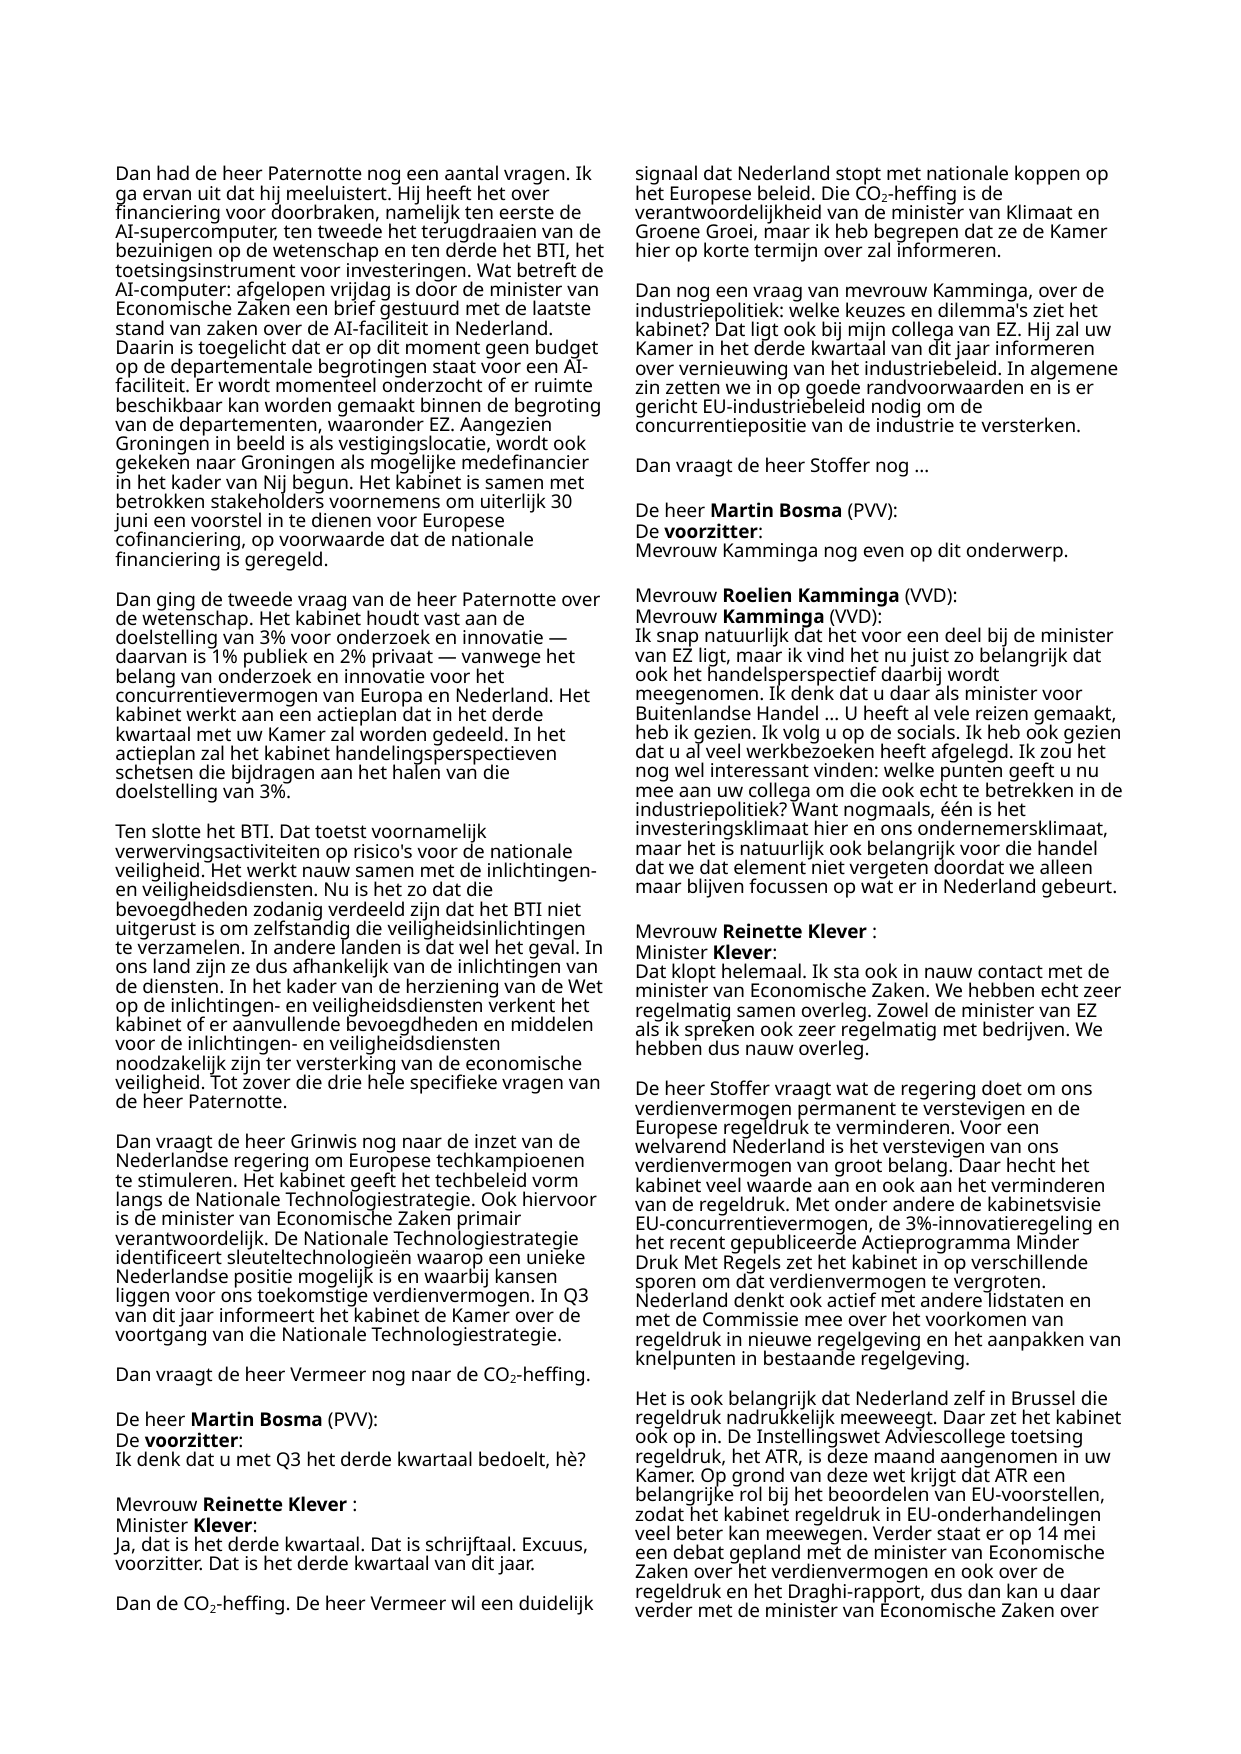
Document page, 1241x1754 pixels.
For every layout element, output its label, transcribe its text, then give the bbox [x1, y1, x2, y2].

text Dan ging de tweede vraag van de heer Paternotte over de wetenschap. Het kabinet houdt vast aan de doelstelling van 3% voor onderzoek en innovatie — daarvan is 1% publiek en 2% privaat — vanwege het belang van onderzoek en innovatie voor het concurrentievermogen van Europa en Nederland. Het kabinet werkt aan een actieplan dat in het derde kwartaal met uw Kamer zal worden gedeeld. In het actieplan zal het kabinet handelingsperspectieven schetsen die bijdragen aan het halen van die doelstelling van 3%. [115, 591, 605, 803]
text Dan vraagt de heer Stoffer nog … [635, 457, 1125, 477]
text Ja, dat is het derde kwartaal. Dat is schrijftaal. Excuus, voorzitter. Dat is het derde kwartaal van dit jaar. [115, 1536, 605, 1575]
text Ten slotte het BTI. Dat toetst voornamelijk verwervingsactiviteiten op risico's voor de nationale veiligheid. Het werkt nauw samen met de inlichtingen- en veiligheidsdiensten. Nu is het zo dat die bevoegdheden zodanig verdeeld zijn dat het BTI niet uitgerust is om zelfstandig die veiligheidsinlichtingen te verzamelen. In andere landen is dat wel het geval. In ons land zijn ze dus afhankelijk van de inlichtingen van de diensten. In het kader van de herziening van de Wet op de inlichtingen- en veiligheidsdiensten verkent het kabinet of er aanvullende bevoegdheden en middelen voor de inlichtingen- en veiligheidsdiensten noodzakelijk zijn ter versterking van de economische veiligheid. Tot zover die drie hele specifieke vragen van de heer Paternotte. [115, 823, 605, 1112]
text Dan de CO2-heffing. De heer Vermeer wil een duidelijk [115, 1595, 605, 1615]
text Ik snap natuurlijk dat het voor een deel bij de minister van EZ ligt, maar ik vind het nu juist zo belangrijk dat ook het handelsperspectief daarbij wordt meegenomen. Ik denk dat u daar als minister voor Buitenlandse Handel … U heeft al vele reizen gemaakt, heb ik gezien. Ik volg u op de socials. Ik heb ook gezien dat u al veel werkbezoeken heeft afgelegd. Ik zou het nog wel interessant vinden: welke punten geeft u nu mee aan uw collega om die ook echt te betrekken in de industriepolitiek? Want nogmaals, één is het investeringsklimaat hier en ons ondernemersklimaat, maar het is natuurlijk ook belangrijk voor die handel dat we dat element niet vergeten doordat we alleen maar blijven focussen op wat er in Nederland gebeurt. [635, 627, 1125, 897]
text De heer Martin Bosma (PVV): [635, 497, 1125, 523]
text Dan nog een vraag van mevrouw Kamminga, over de industriepolitiek: welke keuzes en dilemma's ziet het kabinet? Dat ligt ook bij mijn collega van EZ. Hij zal uw Kamer in het derde kwartaal van dit jaar informeren over vernieuwing van het industriebeleid. In algemene zin zetten we in op goede randvoorwaarden en is er gericht EU-industriebeleid nodig om de concurrentiepositie van de industrie te versterken. [635, 282, 1125, 437]
text Dan vraagt de heer Vermeer nog naar de CO2-heffing. [115, 1366, 605, 1385]
text De voorzitter: [635, 523, 1125, 542]
text signaal dat Nederland stopt met nationale koppen op het Europese beleid. Die CO2-heffing is de verantwoordelijkheid van de minister van Klimaat en Groene Groei, maar ik heb begrepen dat ze de Kamer hier op korte termijn over zal informeren. [635, 165, 1125, 262]
text Mevrouw Kamminga (VVD): [635, 608, 1125, 627]
text De heer Martin Bosma (PVV): [115, 1406, 605, 1432]
text Het is ook belangrijk dat Nederland zelf in Brussel die regeldruk nadrukkelijk meeweegt. Daar zet het kabinet ook op in. De Instellingswet Adviescollege toetsing regeldruk, het ATR, is deze maand aangenomen in uw Kamer. Op grond van deze wet krijgt dat ATR een belangrijke rol bij het beoordelen van EU-voorstellen, zodat het kabinet regeldruk in EU-onderhandelingen veel beter kan meewegen. Verder staat er op 14 mei een debat gepland met de minister van Economische Zaken over het verdienvermogen en ook over de regeldruk en het Draghi-rapport, dus dan kan u daar verder met de minister van Economische Zaken over [635, 1390, 1125, 1621]
text Dat klopt helemaal. Ik sta ook in nauw contact met de minister van Economische Zaken. We hebben echt zeer regelmatig samen overleg. Zowel de minister van EZ als ik spreken ook zeer regelmatig met bedrijven. We hebben dus nauw overleg. [635, 963, 1125, 1059]
text Mevrouw Reinette Klever : [635, 918, 1125, 944]
text Minister Klever: [635, 944, 1125, 963]
text Dan had de heer Paternotte nog een aantal vragen. Ik ga ervan uit dat hij meeluistert. Hij heeft het over financiering voor doorbraken, namelijk ten eerste de AI-supercomputer, ten tweede het terugdraaien van de bezuinigen op de wetenschap en ten derde het BTI, het toetsingsinstrument voor investeringen. Wat betreft de AI-computer: afgelopen vrijdag is door de minister van Economische Zaken een brief gestuurd met de laatste stand van zaken over de AI-faciliteit in Nederland. Daarin is toegelicht dat er op dit moment geen budget op de departementale begrotingen staat voor een AI-faciliteit. Er wordt momenteel onderzocht of er ruimte beschikbaar kan worden gemaakt binnen de begroting van de departementen, waaronder EZ. Aangezien Groningen in beeld is als vestigingslocatie, wordt ook gekeken naar Groningen als mogelijke medefinancier in het kader van Nij begun. Het kabinet is samen met betrokken stakeholders voornemens om uiterlijk 30 juni een voorstel in te dienen voor Europese cofinanciering, op voorwaarde dat de nationale financiering is geregeld. [115, 165, 605, 570]
text Mevrouw Roelien Kamminga (VVD): [635, 582, 1125, 608]
text Ik denk dat u met Q3 het derde kwartaal bedoelt, hè? [115, 1451, 605, 1470]
text De voorzitter: [115, 1432, 605, 1451]
text De heer Stoffer vraagt wat de regering doet om ons verdienvermogen permanent te verstevigen en de Europese regeldruk te verminderen. Voor een welvarend Nederland is het verstevigen van ons verdienvermogen van groot belang. Daar hecht het kabinet veel waarde aan en ook aan het verminderen van de regeldruk. Met onder andere de kabinetsvisie EU-concurrentievermogen, de 3%-innovatieregeling en het recent gepubliceerde Actieprogramma Minder Druk Met Regels zet het kabinet in op verschillende sporen om dat verdienvermogen te vergroten. Nederland denkt ook actief met andere lidstaten en met de Commissie mee over het voorkomen van regeldruk in nieuwe regelgeving en het aanpakken van knelpunten in bestaande regelgeving. [635, 1080, 1125, 1369]
text Mevrouw Kamminga nog even op dit onderwerp. [635, 542, 1125, 562]
text Dan vraagt de heer Grinwis nog naar de inzet van de Nederlandse regering om Europese techkampioenen te stimuleren. Het kabinet geeft het techbeleid vorm langs de Nationale Technologiestrategie. Ook hiervoor is de minister van Economische Zaken primair verantwoordelijk. De Nationale Technologiestrategie identificeert sleuteltechnologieën waarop een unieke Nederlandse positie mogelijk is en waarbij kansen liggen voor ons toekomstige verdienvermogen. In Q3 van dit jaar informeert het kabinet de Kamer over de voortgang van die Nationale Technologiestrategie. [115, 1133, 605, 1345]
text Minister Klever: [115, 1517, 605, 1536]
text Mevrouw Reinette Klever : [115, 1491, 605, 1517]
